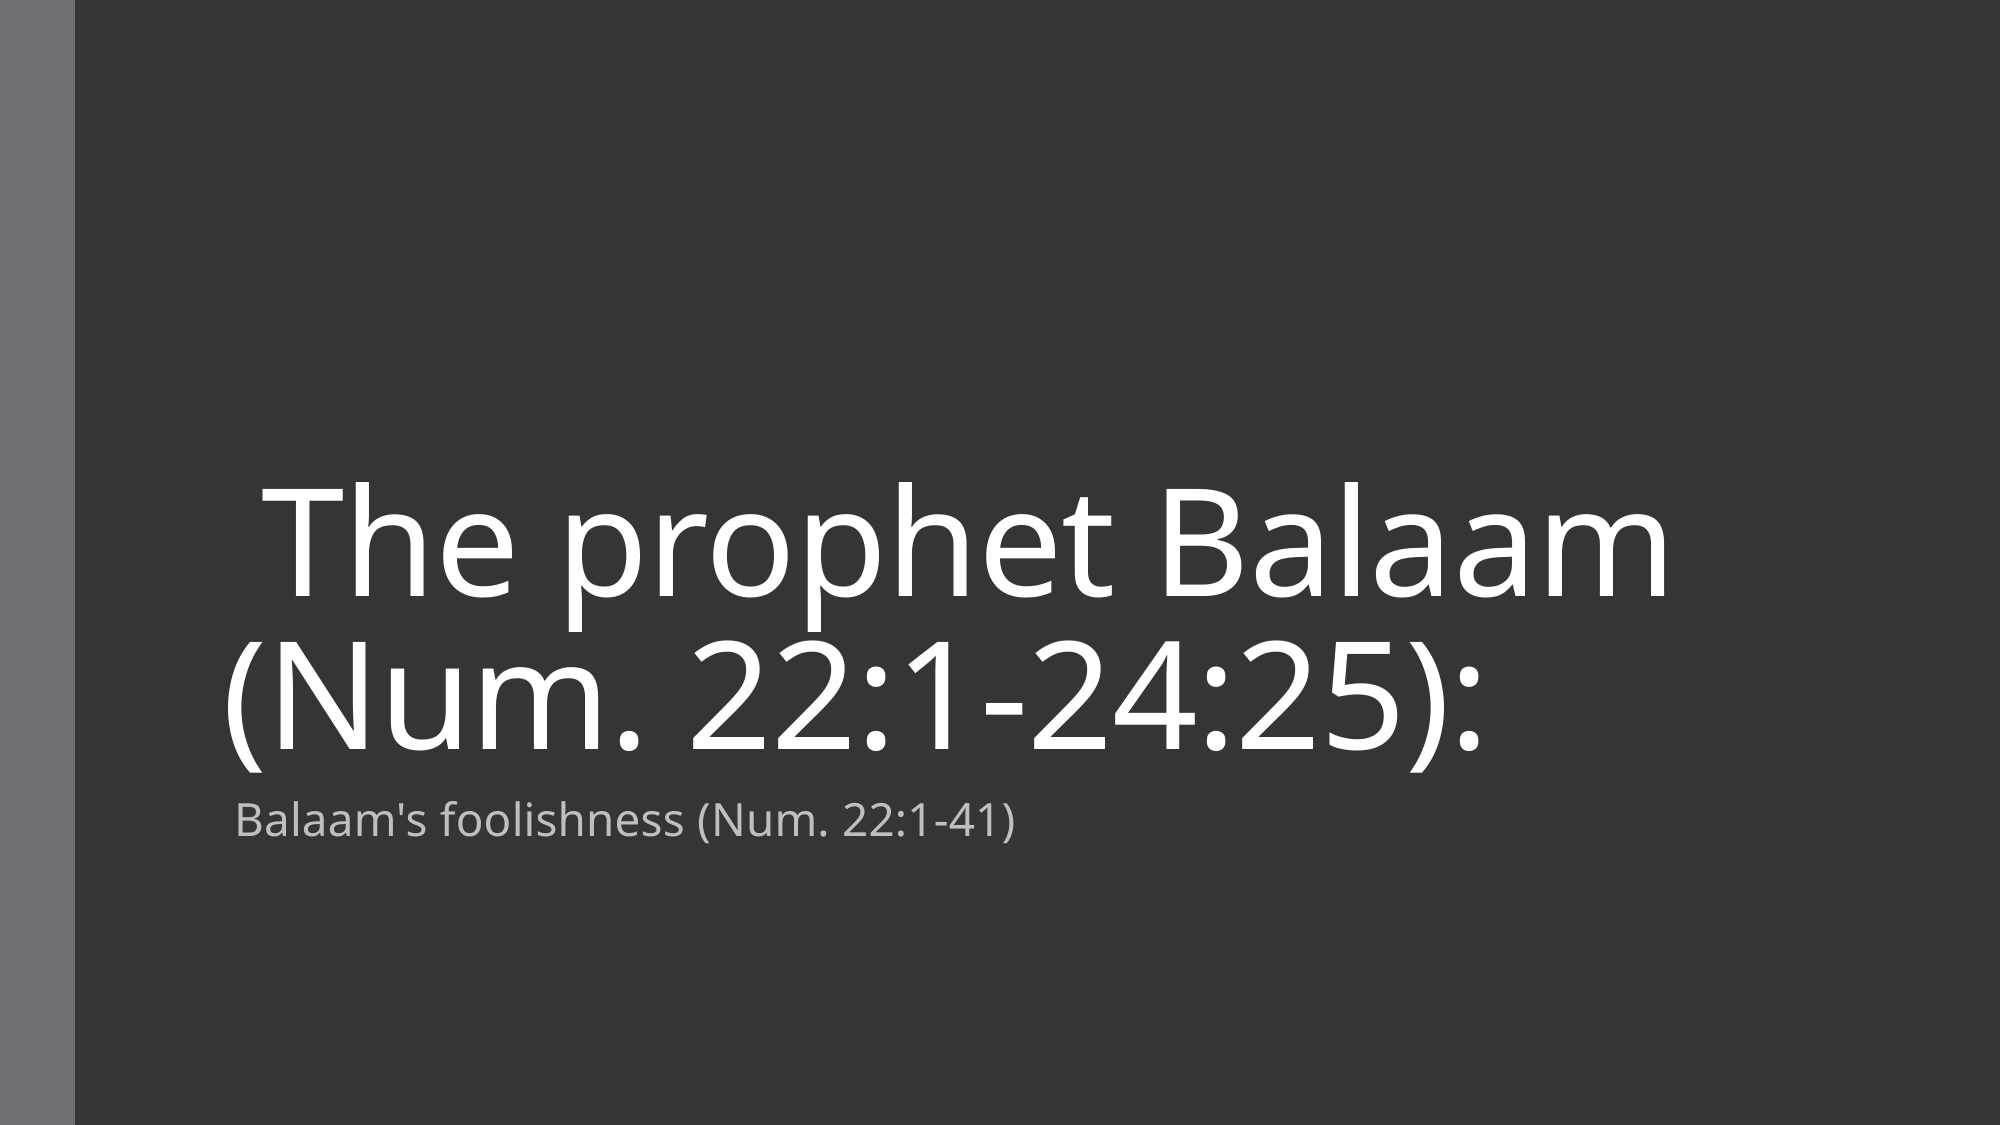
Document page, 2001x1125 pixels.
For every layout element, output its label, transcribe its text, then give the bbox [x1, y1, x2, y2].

subtitle Balaam's foolishness (Num. 22:1-41) [206, 787, 1752, 1066]
title The prophet Balaam (Num. 22:1-24:25): [206, 124, 1752, 787]
